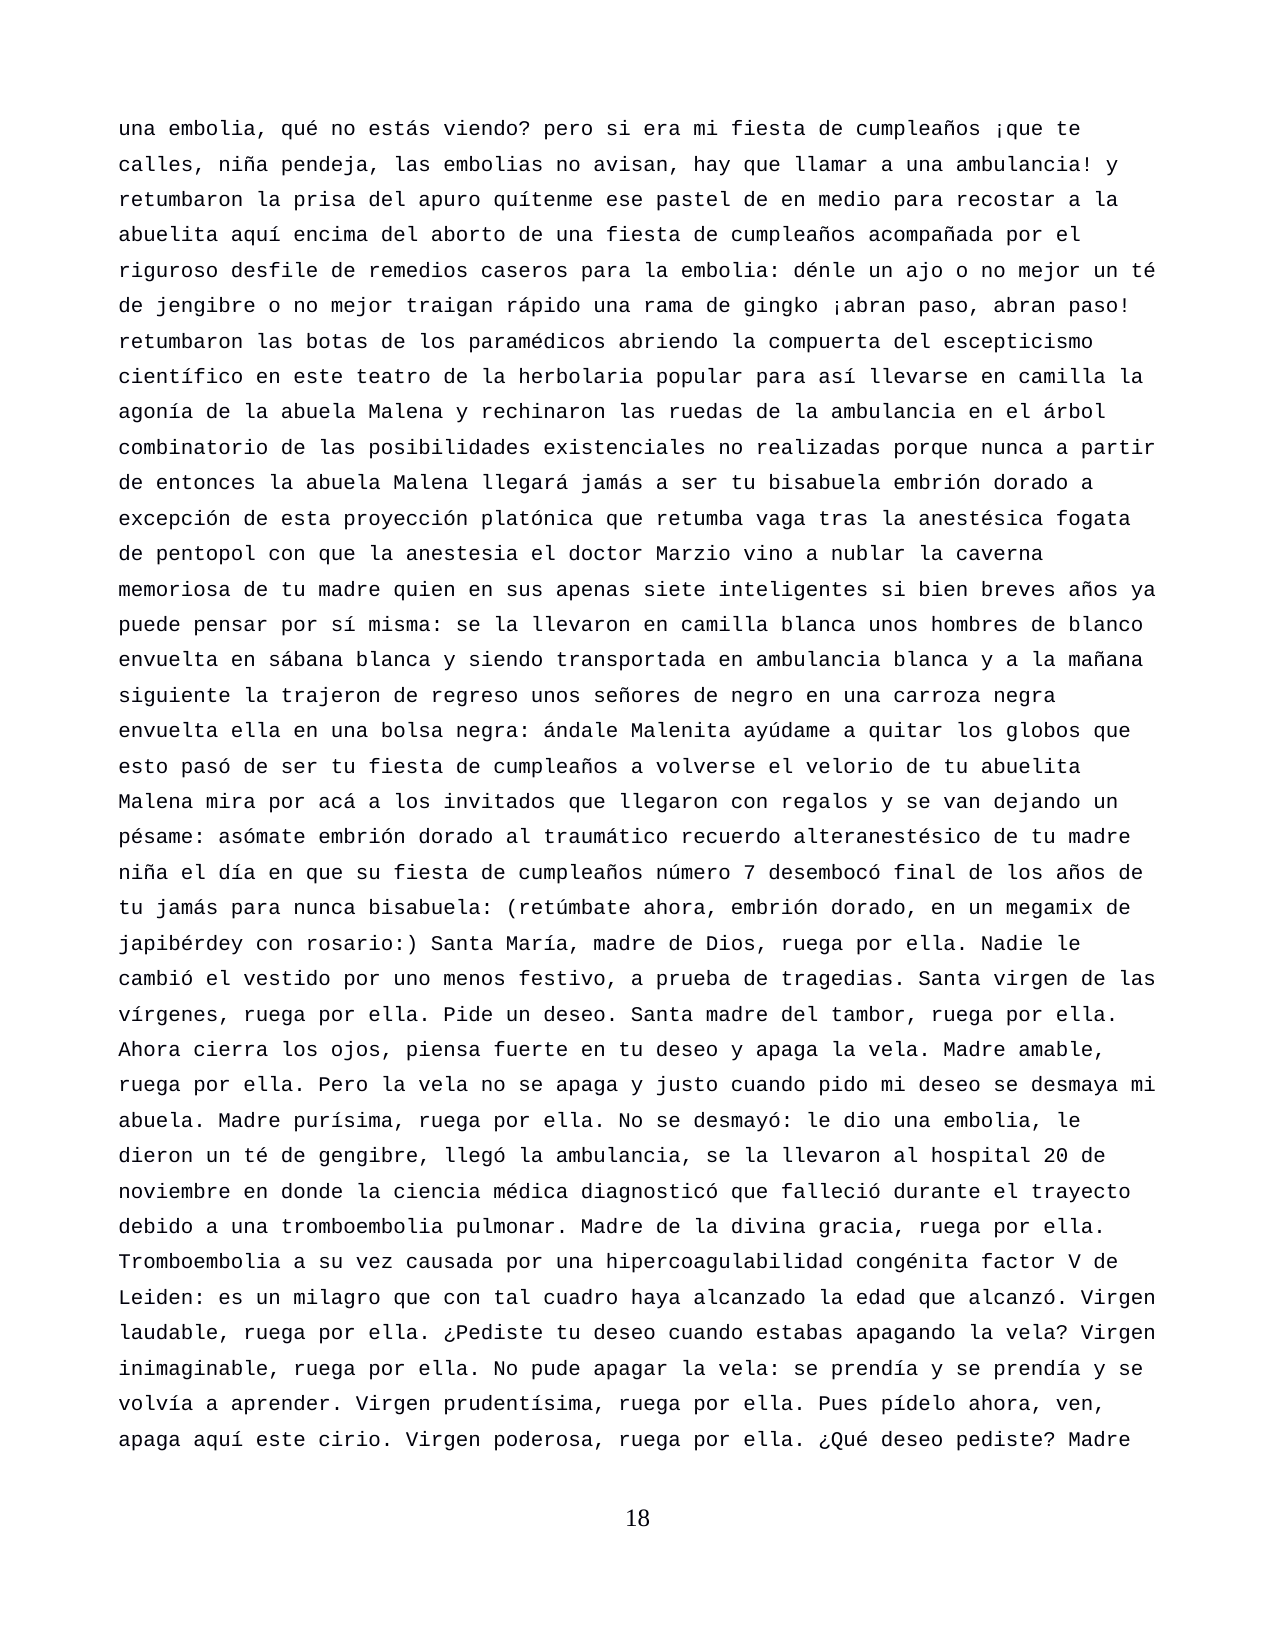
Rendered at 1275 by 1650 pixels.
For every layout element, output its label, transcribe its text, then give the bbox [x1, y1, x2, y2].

text una embolia, qué no estás viendo? pero si era mi fiesta de cumpleaños ¡que te calles, niña pendeja, las embolias no avisan, hay que llamar a una ambulancia! y retumbaron la prisa del apuro quítenme ese pastel de en medio para recostar a la abuelita aquí encima del aborto de una fiesta de cumpleaños acompañada por el riguroso desfile de remedios caseros para la embolia: dénle un ajo o no mejor un té de jengibre o no mejor traigan rápido una rama de gingko ¡abran paso, abran paso! retumbaron las botas de los paramédicos abriendo la compuerta del escepticismo científico en este teatro de la herbolaria popular para así llevarse en camilla la agonía de la abuela Malena y rechinaron las ruedas de la ambulancia en el árbol combinatorio de las posibilidades existenciales no realizadas porque nunca a partir de entonces la abuela Malena llegará jamás a ser tu bisabuela embrión dorado a excepción de esta proyección platónica que retumba vaga tras la anestésica fogata de pentopol con que la anestesia el doctor Marzio vino a nublar la caverna memoriosa de tu madre quien en sus apenas siete inteligentes si bien breves años ya puede pensar por sí misma: se la llevaron en camilla blanca unos hombres de blanco envuelta en sábana blanca y siendo transportada en ambulancia blanca y a la mañana siguiente la trajeron de regreso unos señores de negro en una carroza negra envuelta ella en una bolsa negra: ándale Malenita ayúdame a quitar los globos que esto pasó de ser tu fiesta de cumpleaños a volverse el velorio de tu abuelita Malena mira por acá a los invitados que llegaron con regalos y se van dejando un pésame: asómate embrión dorado al traumático recuerdo alteranestésico de tu madre niña el día en que su fiesta de cumpleaños número 7 desembocó final de los años de tu jamás para nunca bisabuela: (retúmbate ahora, embrión dorado, en un megamix de japibérdey con rosario:) Santa María, madre de Dios, ruega por ella. Nadie le cambió el vestido por uno menos festivo, a prueba de tragedias. Santa virgen de las vírgenes, ruega por ella. Pide un deseo. Santa madre del tambor, ruega por ella. Ahora cierra los ojos, piensa fuerte en tu deseo y apaga la vela. Madre amable, ruega por ella. Pero la vela no se apaga y justo cuando pido mi deseo se desmaya mi abuela. Madre purísima, ruega por ella. No se desmayó: le dio una embolia, le dieron un té de gengibre, llegó la ambulancia, se la llevaron al hospital 20 de noviembre en donde la ciencia médica diagnosticó que falleció durante el trayecto debido a una tromboembolia pulmonar. Madre de la divina gracia, ruega por ella. Tromboembolia a su vez causada por una hipercoagulabilidad congénita factor V de Leiden: es un milagro que con tal cuadro haya alcanzado la edad que alcanzó. Virgen laudable, ruega por ella. ¿Pediste tu deseo cuando estabas apagando la vela? Virgen inimaginable, ruega por ella. No pude apagar la vela: se prendía y se prendía y se volvía a aprender. Virgen prudentísima, ruega por ella. Pues pídelo ahora, ven, apaga aquí este cirio. Virgen poderosa, ruega por ella. ¿Qué deseo pediste? Madre [118, 118, 1157, 1452]
